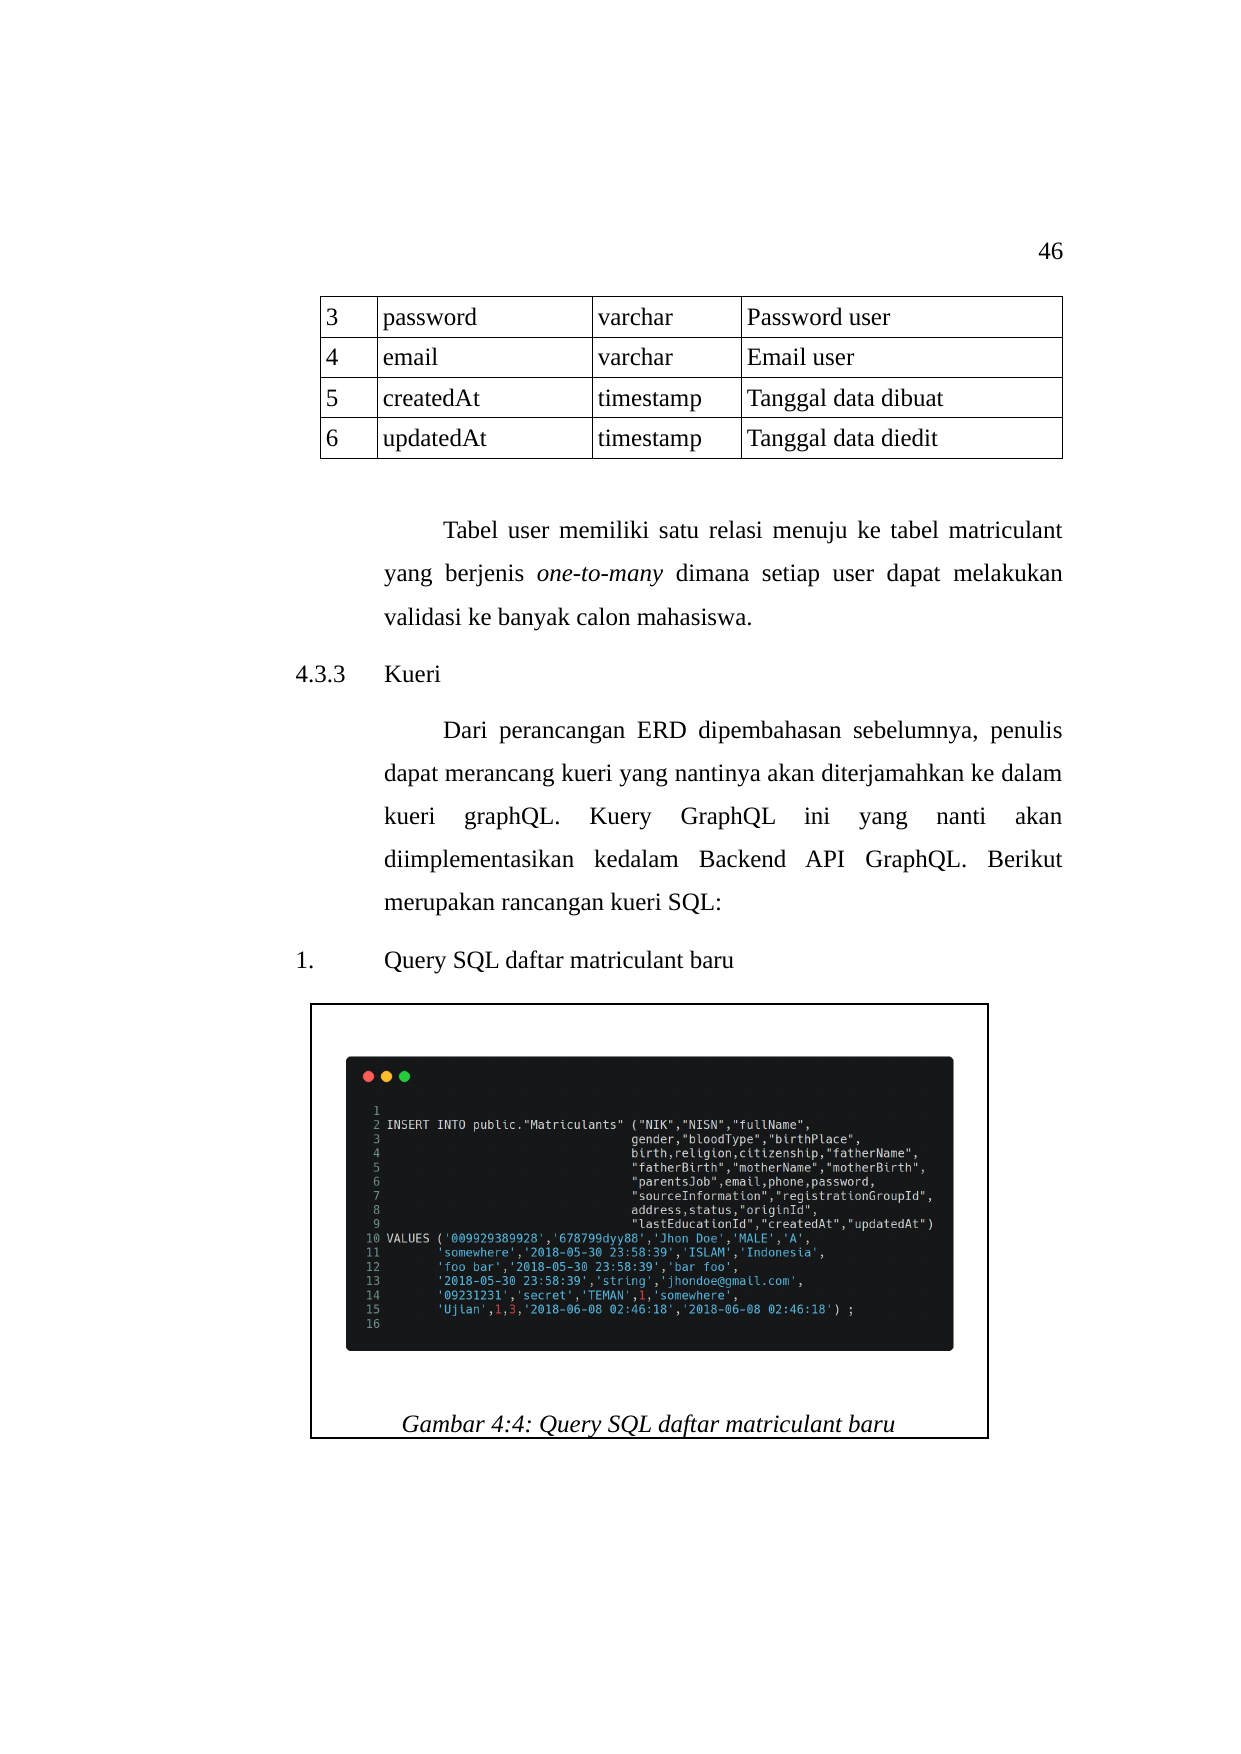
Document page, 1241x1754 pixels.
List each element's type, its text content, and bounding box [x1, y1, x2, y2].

table_cell Tanggal data diedit [742, 418, 1062, 457]
text Gambar 4:4: Query SQL daftar matriculant baru [312, 1395, 987, 1437]
table_cell varchar [593, 338, 741, 377]
list Query SQL daftar matriculant baru [295, 945, 1063, 974]
table_cell varchar [593, 297, 741, 337]
table_cell email [378, 338, 592, 377]
subtitle Kueri [295, 659, 1063, 688]
table_cell Tanggal data dibuat [742, 378, 1062, 417]
text Dari perancangan ERD dipembahasan sebelumnya, penulis dapat merancang kueri yang nantinya akan diterjamahkan ke dalam kueri graphQL. Kuery GraphQL ini yang nanti akan diimplementasikan kedalam Backend API GraphQL. Berikut merupakan rancangan kueri SQL: [384, 715, 1063, 916]
table_cell 6 [321, 418, 377, 457]
table_cell Password user [742, 297, 1062, 337]
text Tabel user memiliki satu relasi menuju ke tabel matriculant yang berjenis one-to-many dimana setiap user dapat melakukan validasi ke banyak calon mahasiswa. [384, 515, 1063, 630]
picture [317, 1013, 982, 1395]
table_cell 4 [321, 338, 377, 377]
table_cell 5 [321, 378, 377, 417]
table_cell timestamp [593, 418, 741, 457]
table_cell createdAt [378, 378, 592, 417]
table_cell timestamp [593, 378, 741, 417]
table_cell Email user [742, 338, 1062, 377]
table_cell updatedAt [378, 418, 592, 457]
table_cell password [378, 297, 592, 337]
table_cell 3 [321, 297, 377, 337]
